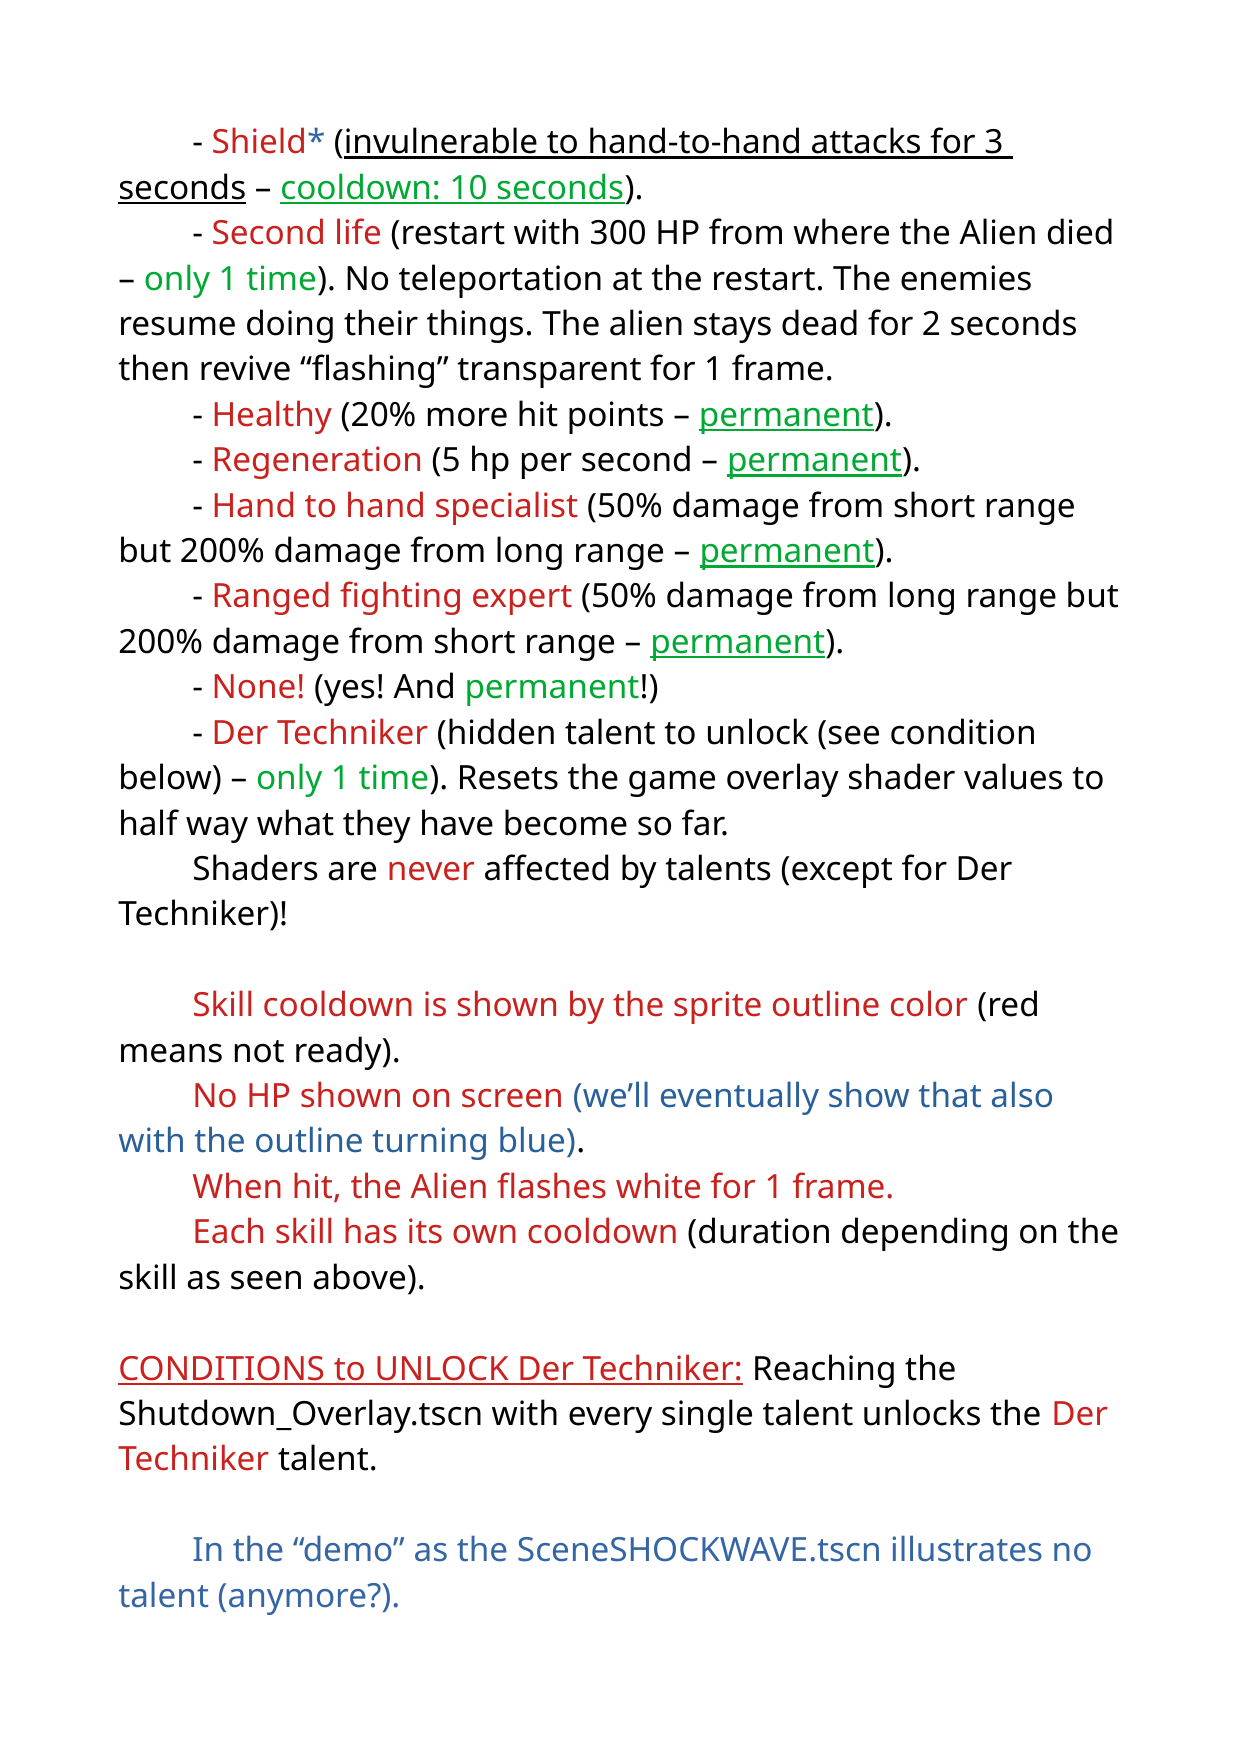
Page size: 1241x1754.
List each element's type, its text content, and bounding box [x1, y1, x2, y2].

text In the “demo” as the SceneSHOCKWAVE.tscn illustrates no talent (anymore?). [118, 1526, 1122, 1617]
text Shaders are never affected by talents (except for Der Techniker)! [118, 845, 1122, 936]
text - Hand to hand specialist (50% damage from short range but 200% damage from long range – permanent). [118, 481, 1122, 572]
text Skill cooldown is shown by the sprite outline color (red means not ready). [118, 981, 1122, 1072]
text CONDITIONS to UNLOCK Der Techniker: Reaching the Shutdown_Overlay.tscn with every single talent unlocks the Der Techniker talent. [118, 1344, 1122, 1481]
text When hit, the Alien flashes white for 1 frame. [118, 1163, 1122, 1208]
text - None! (yes! And permanent!) [118, 663, 1122, 708]
text Each skill has its own cooldown (duration depending on the skill as seen above). [118, 1208, 1122, 1299]
text - Shield* (invulnerable to hand-to-hand attacks for 3 seconds – cooldown: 10 seconds). [118, 118, 1122, 209]
text - Regeneration (5 hp per second – permanent). [118, 436, 1122, 481]
text - Second life (restart with 300 HP from where the Alien died – only 1 time). No teleportation at the restart. The enemies resume doing their things. The alien stays dead for 2 seconds then revive “flashing” transparent for 1 frame. [118, 209, 1122, 391]
text - Ranged fighting expert (50% damage from long range but 200% damage from short range – permanent). [118, 572, 1122, 663]
text No HP shown on screen (we’ll eventually show that also with the outline turning blue). [118, 1072, 1122, 1163]
text - Healthy (20% more hit points – permanent). [118, 391, 1122, 436]
text - Der Techniker (hidden talent to unlock (see condition below) – only 1 time). Resets the game overlay shader values to half way what they have become so far. [118, 708, 1122, 845]
